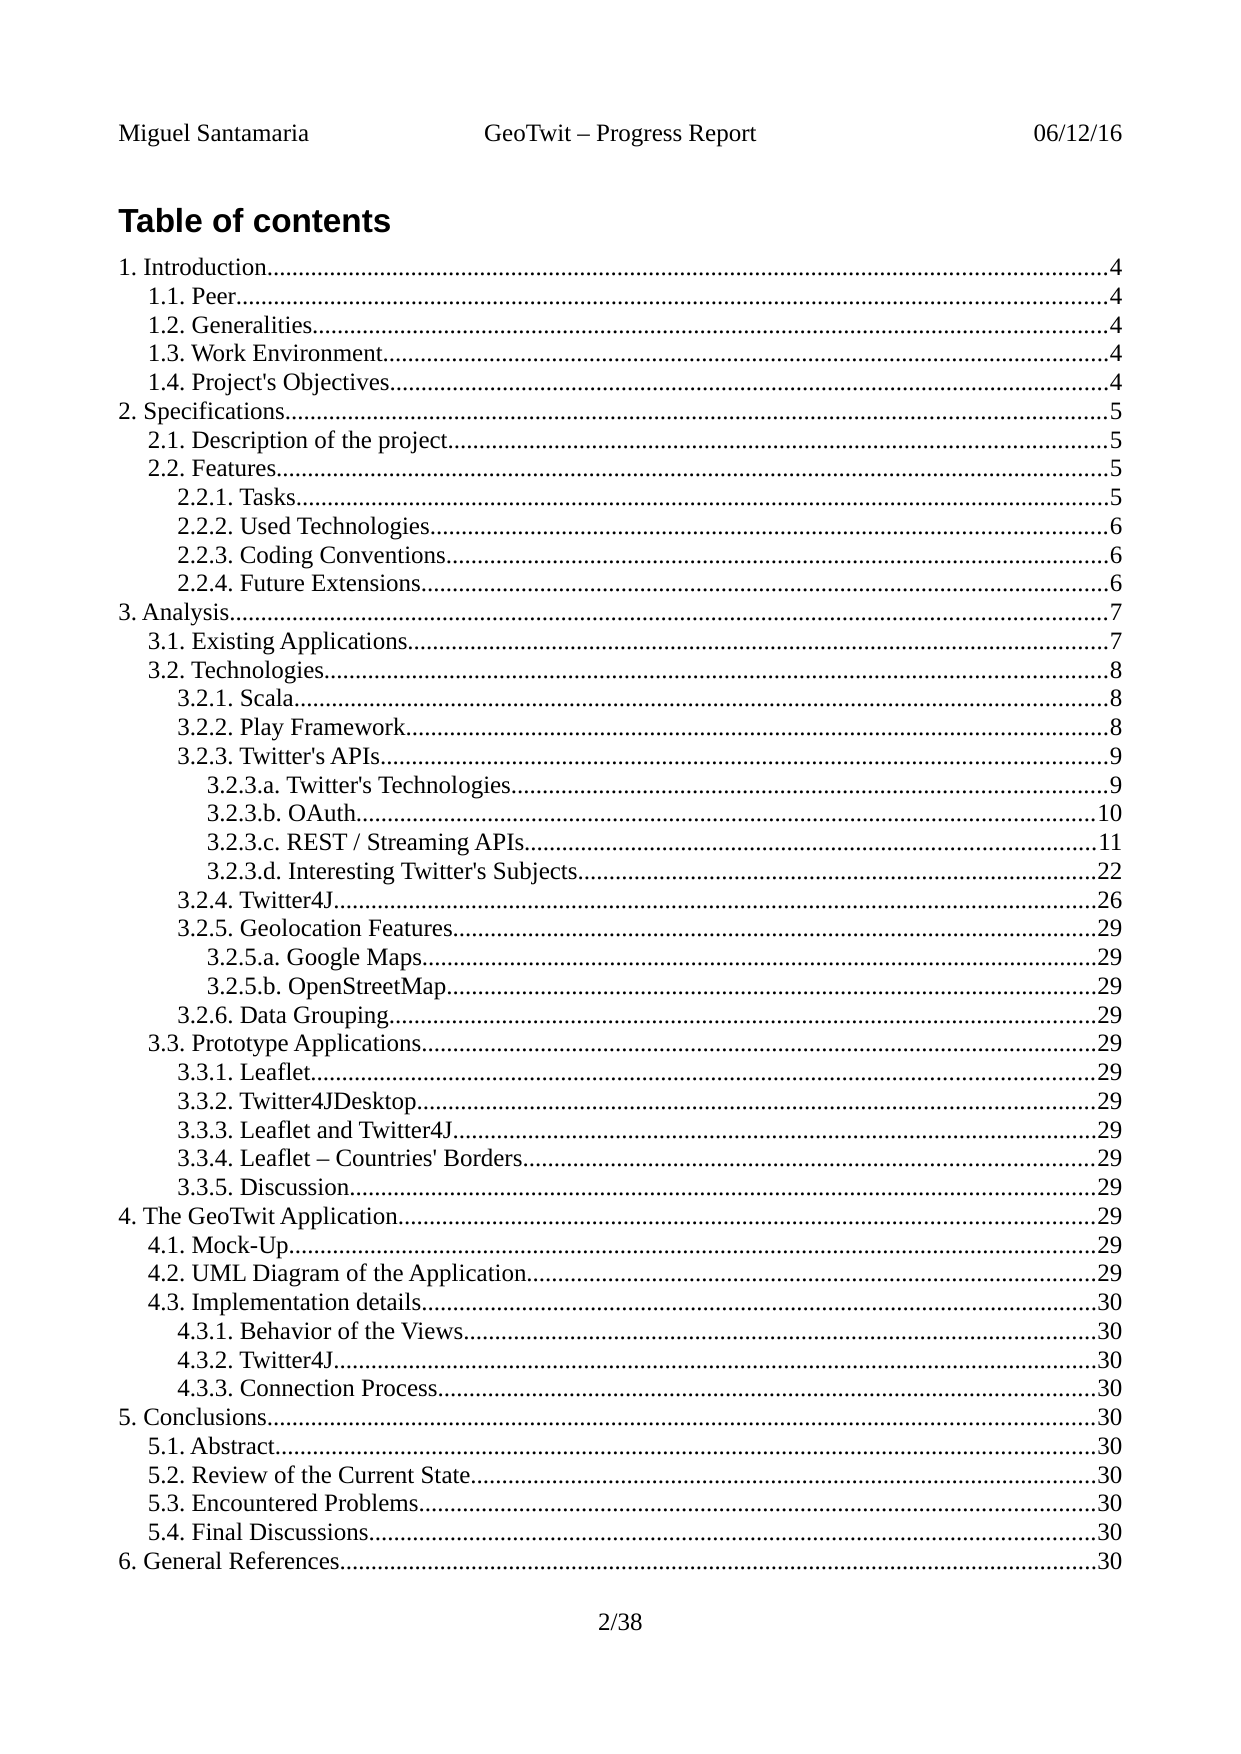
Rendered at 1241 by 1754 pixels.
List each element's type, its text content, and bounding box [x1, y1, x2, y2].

text 3.2.3.a. Twitter's Technologies 9 [207, 770, 1122, 798]
text 3.3.1. Leaflet 29 [177, 1057, 1122, 1086]
text 3.2.3.b. OAuth 10 [207, 798, 1122, 827]
text 3.2.5.a. Google Maps 29 [207, 942, 1122, 971]
text 2.2.4. Future Extensions 6 [177, 568, 1122, 597]
text 1.3. Work Environment 4 [148, 338, 1122, 367]
text 3.3.3. Leaflet and Twitter4J 29 [177, 1115, 1122, 1143]
text 3.3.5. Discussion 29 [177, 1172, 1122, 1201]
text 2. Specifications 5 [118, 396, 1122, 425]
text 3.3. Prototype Applications 29 [148, 1028, 1122, 1057]
text 3.2.3.c. REST / Streaming APIs 11 [207, 827, 1122, 856]
text 2.2.3. Coding Conventions 6 [177, 540, 1122, 568]
text 1. Introduction 4 [118, 252, 1122, 281]
text 4.3.2. Twitter4J 30 [177, 1345, 1122, 1373]
text 3.2.4. Twitter4J 26 [177, 885, 1122, 913]
text 3.2.5.b. OpenStreetMap 29 [207, 971, 1122, 1000]
text 3.2.1. Scala 8 [177, 683, 1122, 712]
text 5.1. Abstract 30 [148, 1431, 1122, 1460]
text 5.3. Encountered Problems 30 [148, 1488, 1122, 1517]
text 2.2.1. Tasks 5 [177, 482, 1122, 511]
text 3.3.2. Twitter4JDesktop 29 [177, 1086, 1122, 1115]
text 1.2. Generalities 4 [148, 310, 1122, 338]
text 3.2.3. Twitter's APIs 9 [177, 741, 1122, 770]
text 3.2.2. Play Framework 8 [177, 712, 1122, 741]
text 4.3.3. Connection Process 30 [177, 1373, 1122, 1402]
text 4.3. Implementation details 30 [148, 1287, 1122, 1316]
text 3. Analysis 7 [118, 597, 1122, 626]
text 2.2. Features 5 [148, 453, 1122, 482]
text 3.2.5. Geolocation Features 29 [177, 913, 1122, 942]
text 3.2.6. Data Grouping 29 [177, 1000, 1122, 1028]
text 5.2. Review of the Current State 30 [148, 1460, 1122, 1488]
text 4. The GeoTwit Application 29 [118, 1201, 1122, 1230]
subtitle Table of contents [118, 201, 1122, 240]
text 2.2.2. Used Technologies 6 [177, 511, 1122, 540]
text 5.4. Final Discussions 30 [148, 1517, 1122, 1546]
text 2.1. Description of the project 5 [148, 425, 1122, 453]
text 3.3.4. Leaflet – Countries' Borders 29 [177, 1143, 1122, 1172]
text 3.1. Existing Applications 7 [148, 626, 1122, 655]
text 1.4. Project's Objectives 4 [148, 367, 1122, 396]
text 6. General References 30 [118, 1546, 1122, 1575]
text 4.3.1. Behavior of the Views 30 [177, 1316, 1122, 1345]
text 5. Conclusions 30 [118, 1402, 1122, 1431]
text 4.1. Mock-Up 29 [148, 1230, 1122, 1258]
text 4.2. UML Diagram of the Application 29 [148, 1258, 1122, 1287]
text 1.1. Peer 4 [148, 281, 1122, 310]
text 3.2. Technologies 8 [148, 655, 1122, 683]
text 3.2.3.d. Interesting Twitter's Subjects 22 [207, 856, 1122, 885]
